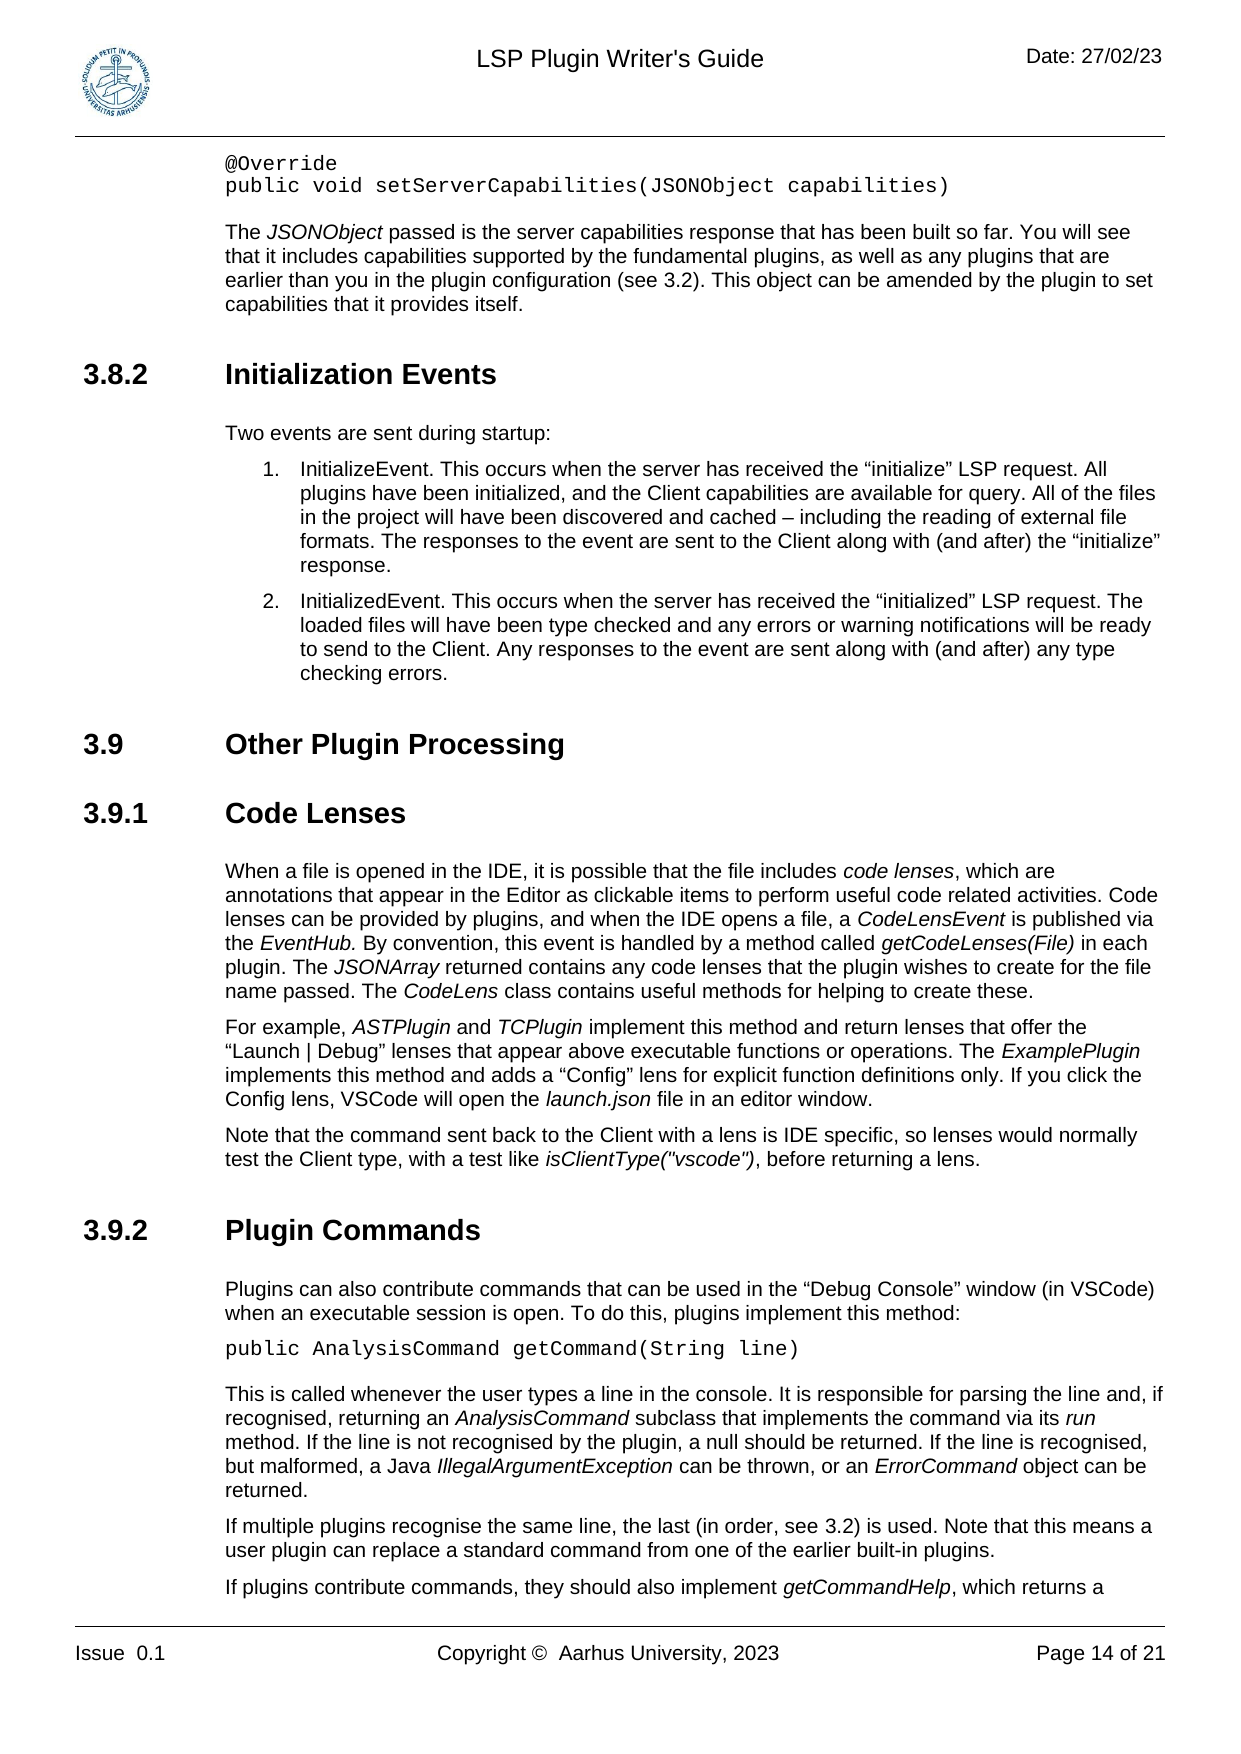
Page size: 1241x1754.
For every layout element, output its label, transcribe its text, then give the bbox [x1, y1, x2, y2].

subtitle Initialization Events [75, 358, 1165, 391]
text This is called whenever the user types a line in the console. It is responsible for parsing the line and, if recognised, returning an AnalysisCommand subclass that implements the command via its run method. If the line is not recognised by the plugin, a null should be returned. If the line is recognised, but malformed, a Java IllegalArgumentException can be thrown, or an ErrorCommand object can be returned. [225, 1382, 1165, 1502]
subtitle Code Lenses [75, 797, 1165, 829]
text public AnalysisCommand getCommand(String line) [225, 1337, 1165, 1360]
subtitle Plugin Commands [75, 1214, 1165, 1247]
list InitializedEvent. This occurs when the server has received the “initialized” LSP request. The loaded files will have been type checked and any errors or warning notifications will be ready to send to the Client. Any responses to the event are sent along with (and after) any type checking errors. [262, 589, 1165, 685]
text @Override [225, 152, 1165, 175]
list InitializeEvent. This occurs when the server has received the “initialize” LSP request. All plugins have been initialized, and the Client capabilities are available for query. All of the files in the project will have been discovered and cached – including the reading of external file formats. The responses to the event are sent to the Client along with (and after) the “initialize” response. [262, 457, 1165, 577]
text Two events are sent during startup: [225, 421, 1165, 445]
picture [78, 44, 153, 120]
text If plugins contribute commands, they should also implement getCommandHelp, which returns a [225, 1575, 1165, 1599]
text Note that the command sent back to the Client with a lens is IDE specific, so lenses would normally test the Client type, with a test like isClientType("vscode"), before returning a lens. [225, 1124, 1165, 1172]
text When a file is opened in the IDE, it is possible that the file includes code lenses, which are annotations that appear in the Editor as clickable items to perform useful code related activities. Code lenses can be provided by plugins, and when the IDE opens a file, a CodeLensEvent is published via the EventHub. By convention, this event is handled by a method called getCodeLenses(File) in each plugin. The JSONArray returned contains any code lenses that the plugin wishes to create for the file name passed. The CodeLens class contains useful methods for helping to create these. [225, 859, 1165, 1003]
text The JSONObject passed is the server capabilities response that has been built so far. You will see that it includes capabilities supported by the fundamental plugins, as well as any plugins that are earlier than you in the plugin configuration (see 3.2). This object can be amended by the plugin to set capabilities that it provides itself. [225, 220, 1165, 316]
text public void setServerCapabilities(JSONObject capabilities) [225, 175, 1165, 197]
text If multiple plugins recognise the same line, the last (in order, see 3.2) is used. Note that this means a user plugin can replace a standard command from one of the earlier built-in plugins. [225, 1514, 1165, 1562]
text For example, ASTPlugin and TCPlugin implement this method and return lenses that offer the “Launch | Debug” lenses that appear above executable functions or operations. The ExamplePlugin implements this method and adds a “Config” lens for explicit function definitions only. If you click the Config lens, VSCode will open the launch.json file in an editor window. [225, 1015, 1165, 1111]
subtitle Other Plugin Processing [75, 728, 1165, 761]
text Plugins can also contribute commands that can be used in the “Debug Console” window (in VSCode) when an executable session is open. To do this, plugins implement this method: [225, 1277, 1165, 1325]
